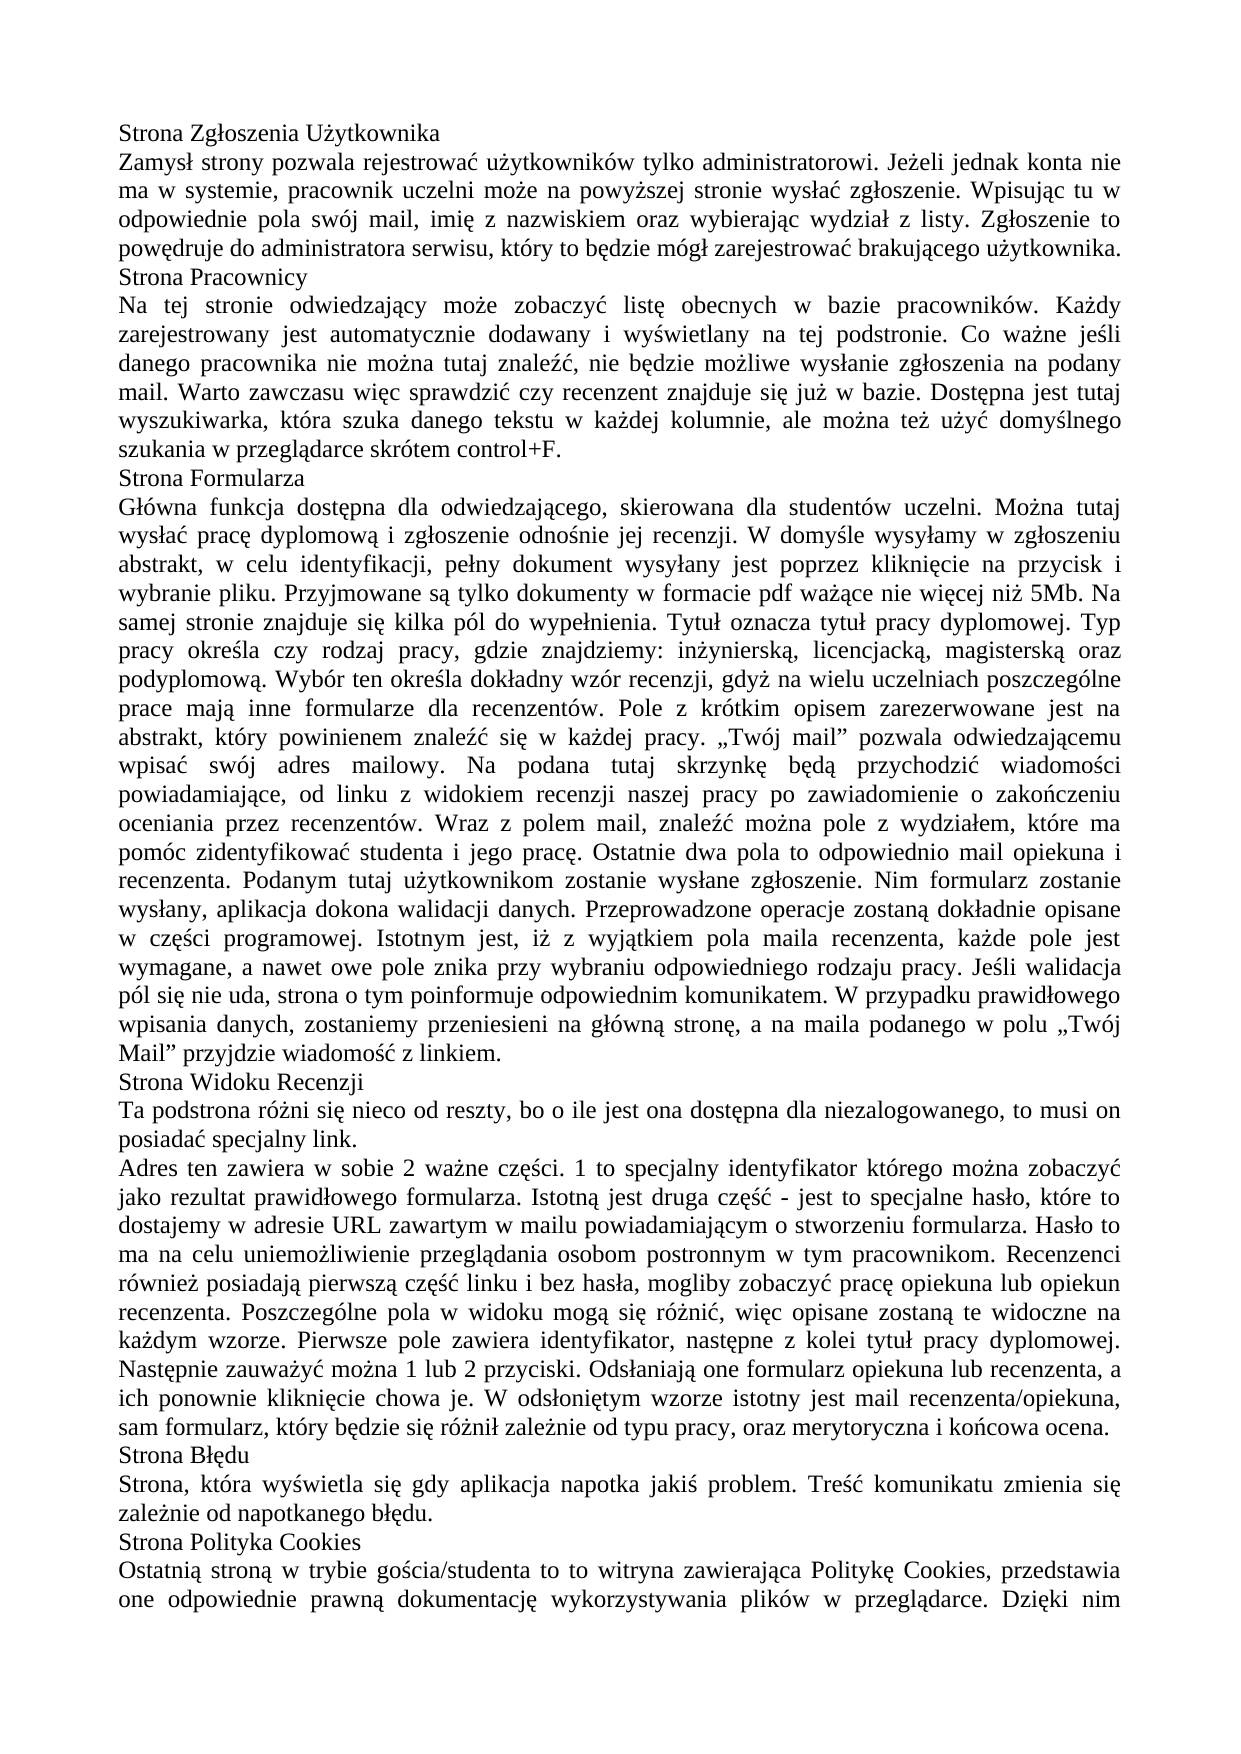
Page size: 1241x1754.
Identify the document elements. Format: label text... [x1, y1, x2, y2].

text Strona Formularza [118, 463, 1122, 492]
text Strona Polityka Cookies [118, 1527, 1122, 1556]
text Strona Błędu [118, 1441, 1122, 1469]
text Strona Widoku Recenzji [118, 1067, 1122, 1096]
text Ostatnią stroną w trybie gościa/studenta to to witryna zawierająca Politykę Cookies, przedstawia one odpowiednie prawną dokumentację wykorzystywania plików w przeglądarce. Dzięki nim [118, 1556, 1122, 1613]
text Adres ten zawiera w sobie 2 ważne części. 1 to specjalny identyfikator którego można zobaczyć jako rezultat prawidłowego formularza. Istotną jest druga część - jest to specjalne hasło, które to dostajemy w adresie URL zawartym w mailu powiadamiającym o stworzeniu formularza. Hasło to ma na celu uniemożliwienie przeglądania osobom postronnym w tym pracownikom. Recenzenci również posiadają pierwszą część linku i bez hasła, mogliby zobaczyć pracę opiekuna lub opiekun recenzenta. Poszczególne pola w widoku mogą się różnić, więc opisane zostaną te widoczne na każdym wzorze. Pierwsze pole zawiera identyfikator, następne z kolei tytuł pracy dyplomowej. Następnie zauważyć można 1 lub 2 przyciski. Odsłaniają one formularz opiekuna lub recenzenta, a ich ponownie kliknięcie chowa je. W odsłoniętym wzorze istotny jest mail recenzenta/opiekuna, sam formularz, który będzie się różnił zależnie od typu pracy, oraz merytoryczna i końcowa ocena. [118, 1153, 1122, 1441]
text Strona Pracownicy [118, 262, 1122, 291]
text Strona Zgłoszenia Użytkownika [118, 118, 1122, 147]
text Na tej stronie odwiedzający może zobaczyć listę obecnych w bazie pracowników. Każdy zarejestrowany jest automatycznie dodawany i wyświetlany na tej podstronie. Co ważne jeśli danego pracownika nie można tutaj znaleźć, nie będzie możliwe wysłanie zgłoszenia na podany mail. Warto zawczasu więc sprawdzić czy recenzent znajduje się już w bazie. Dostępna jest tutaj wyszukiwarka, która szuka danego tekstu w każdej kolumnie, ale można też użyć domyślnego szukania w przeglądarce skrótem control+F. [118, 291, 1122, 463]
text Ta podstrona różni się nieco od reszty, bo o ile jest ona dostępna dla niezalogowanego, to musi on posiadać specjalny link. [118, 1096, 1122, 1153]
text Zamysł strony pozwala rejestrować użytkowników tylko administratorowi. Jeżeli jednak konta nie ma w systemie, pracownik uczelni może na powyższej stronie wysłać zgłoszenie. Wpisując tu w odpowiednie pola swój mail, imię z nazwiskiem oraz wybierając wydział z listy. Zgłoszenie to powędruje do administratora serwisu, który to będzie mógł zarejestrować brakującego użytkownika. [118, 147, 1122, 262]
text Strona, która wyświetla się gdy aplikacja napotka jakiś problem. Treść komunikatu zmienia się zależnie od napotkanego błędu. [118, 1469, 1122, 1527]
text Główna funkcja dostępna dla odwiedzającego, skierowana dla studentów uczelni. Można tutaj wysłać pracę dyplomową i zgłoszenie odnośnie jej recenzji. W domyśle wysyłamy w zgłoszeniu abstrakt, w celu identyfikacji, pełny dokument wysyłany jest poprzez kliknięcie na przycisk i wybranie pliku. Przyjmowane są tylko dokumenty w formacie pdf ważące nie więcej niż 5Mb. Na samej stronie znajduje się kilka pól do wypełnienia. Tytuł oznacza tytuł pracy dyplomowej. Typ pracy określa czy rodzaj pracy, gdzie znajdziemy: inżynierską, licencjacką, magisterską oraz podyplomową. Wybór ten określa dokładny wzór recenzji, gdyż na wielu uczelniach poszczególne prace mają inne formularze dla recenzentów. Pole z krótkim opisem zarezerwowane jest na abstrakt, który powinienem znaleźć się w każdej pracy. „Twój mail” pozwala odwiedzającemu wpisać swój adres mailowy. Na podana tutaj skrzynkę będą przychodzić wiadomości powiadamiające, od linku z widokiem recenzji naszej pracy po zawiadomienie o zakończeniu oceniania przez recenzentów. Wraz z polem mail, znaleźć można pole z wydziałem, które ma pomóc zidentyfikować studenta i jego pracę. Ostatnie dwa pola to odpowiednio mail opiekuna i recenzenta. Podanym tutaj użytkownikom zostanie wysłane zgłoszenie. Nim formularz zostanie wysłany, aplikacja dokona walidacji danych. Przeprowadzone operacje zostaną dokładnie opisane w części programowej. Istotnym jest, iż z wyjątkiem pola maila recenzenta, każde pole jest wymagane, a nawet owe pole znika przy wybraniu odpowiedniego rodzaju pracy. Jeśli walidacja pól się nie uda, strona o tym poinformuje odpowiednim komunikatem. W przypadku prawidłowego wpisania danych, zostaniemy przeniesieni na główną stronę, a na maila podanego w polu „Twój Mail” przyjdzie wiadomość z linkiem. [118, 492, 1122, 1067]
